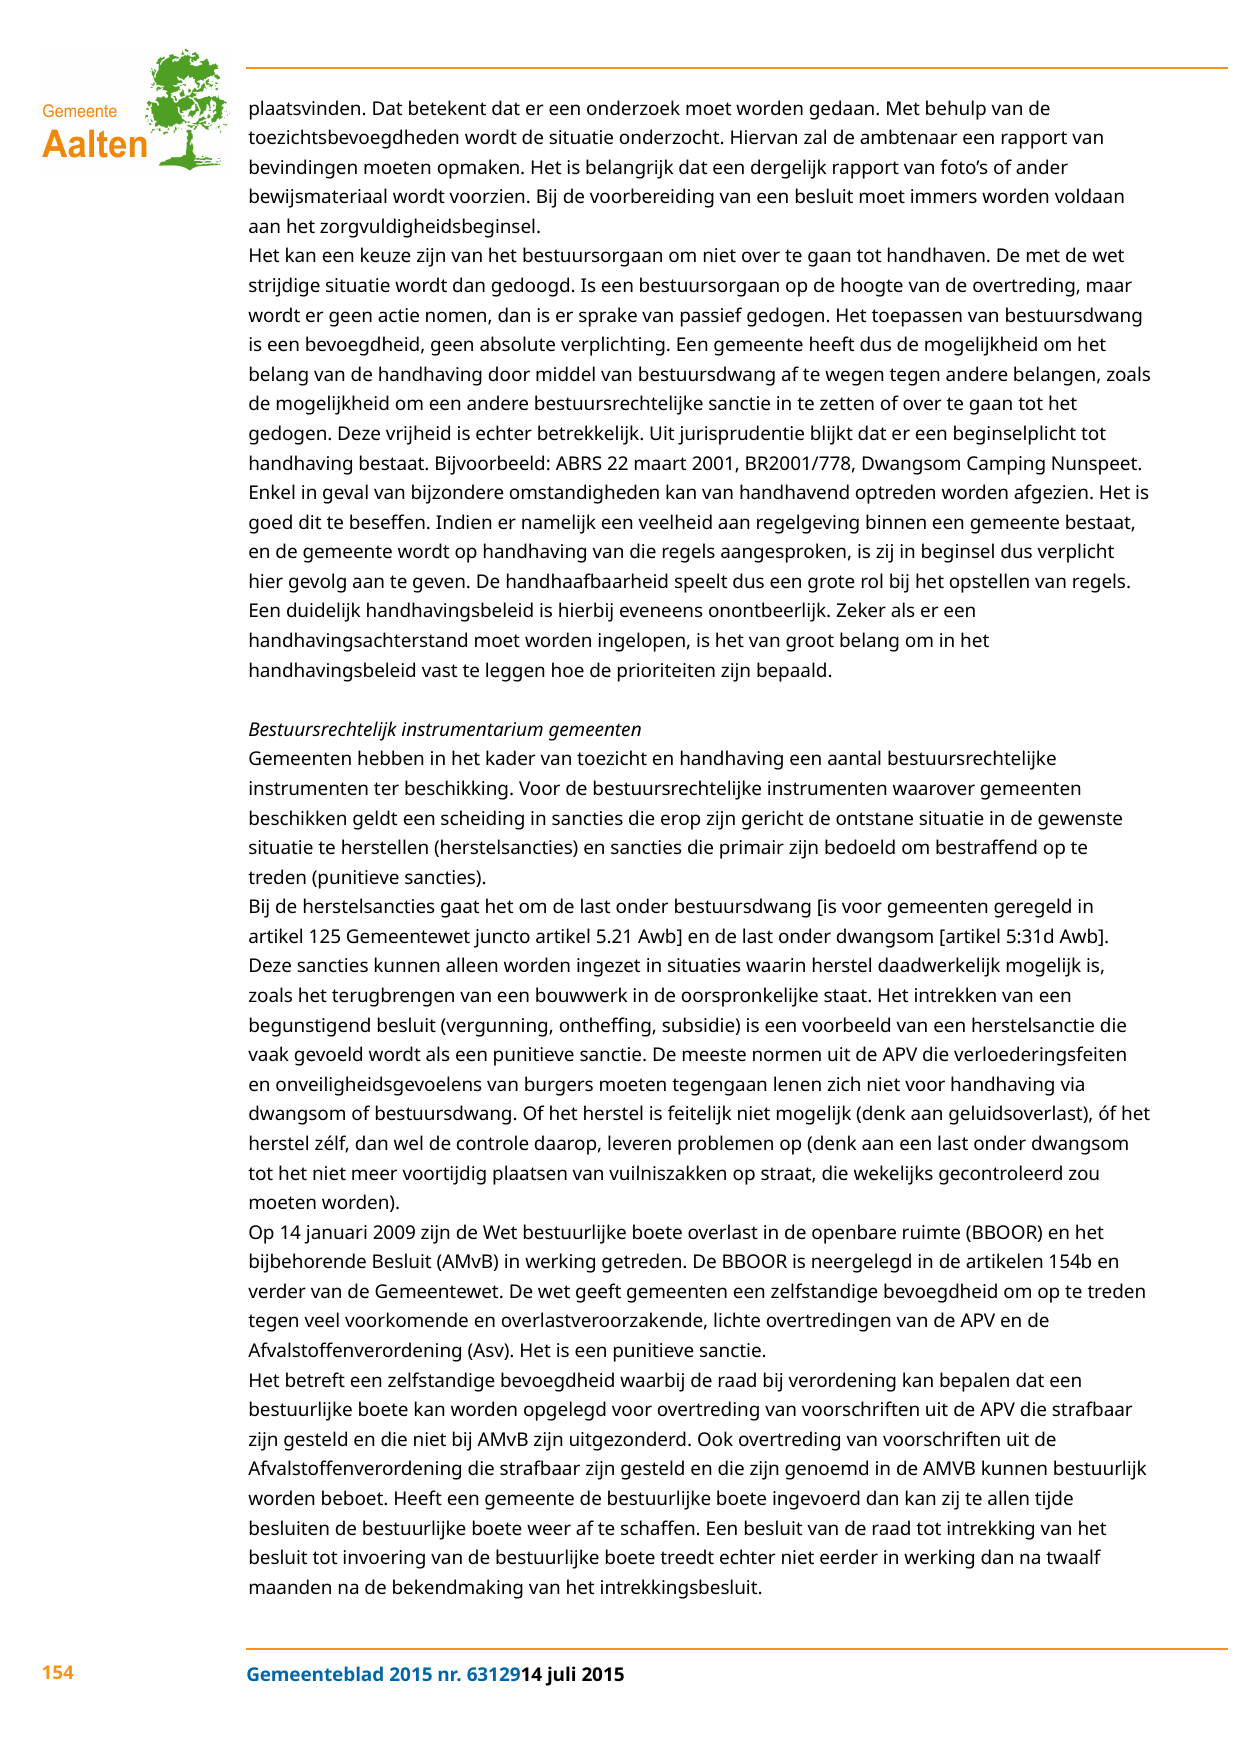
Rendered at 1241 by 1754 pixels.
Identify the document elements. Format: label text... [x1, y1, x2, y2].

text Het kan een keuze zijn van het bestuursorgaan om niet over te gaan tot handhaven. De met de wet strijdige situatie wordt dan gedoogd. Is een bestuursorgaan op de hoogte van de overtreding, maar wordt er geen actie nomen, dan is er sprake van passief gedogen. Het toepassen van bestuursdwang is een bevoegdheid, geen absolute verplichting. Een gemeente heeft dus de mogelijkheid om het belang van de handhaving door middel van bestuursdwang af te wegen tegen andere belangen, zoals de mogelijkheid om een andere bestuursrechtelijke sanctie in te zetten of over te gaan tot het gedogen. Deze vrijheid is echter betrekkelijk. Uit jurisprudentie blijkt dat er een beginselplicht tot handhaving bestaat. Bijvoorbeeld: ABRS 22 maart 2001, BR2001/778, Dwangsom Camping Nunspeet. Enkel in geval van bijzondere omstandigheden kan van handhavend optreden worden afgezien. Het is goed dit te beseffen. Indien er namelijk een veelheid aan regelgeving binnen een gemeente bestaat, en de gemeente wordt op handhaving van die regels aangesproken, is zij in beginsel dus verplicht hier gevolg aan te geven. De handhaafbaarheid speelt dus een grote rol bij het opstellen van regels. Een duidelijk handhavingsbeleid is hierbij eveneens onontbeerlijk. Zeker als er een handhavingsachterstand moet worden ingelopen, is het van groot belang om in het handhavingsbeleid vast te leggen hoe de prioriteiten zijn bepaald. [248, 243, 1152, 683]
text Bij de herstelsancties gaat het om de last onder bestuursdwang [is voor gemeenten geregeld in artikel 125 Gemeentewet juncto artikel 5.21 Awb] en de last onder dwangsom [artikel 5:31d Awb]. Deze sancties kunnen alleen worden ingezet in situaties waarin herstel daadwerkelijk mogelijk is, zoals het terugbrengen van een bouwwerk in de oorspronkelijke staat. Het intrekken van een begunstigend besluit (vergunning, ontheffing, subsidie) is een voorbeeld van een herstelsanctie die vaak gevoeld wordt als een punitieve sanctie. De meeste normen uit de APV die verloederingsfeiten en onveiligheidsgevoelens van burgers moeten tegengaan lenen zich niet voor handhaving via dwangsom of bestuursdwang. Of het herstel is feitelijk niet mogelijk (denk aan geluidsoverlast), óf het herstel zélf, dan wel de controle daarop, leveren problemen op (denk aan een last onder dwangsom tot het niet meer voortijdig plaatsen van vuilniszakken op straat, die wekelijks gecontroleerd zou moeten worden). [248, 893, 1152, 1215]
text Gemeenten hebben in het kader van toezicht en handhaving een aantal bestuursrechtelijke instrumenten ter beschikking. Voor de bestuursrechtelijke instrumenten waarover gemeenten beschikken geldt een scheiding in sancties die erop zijn gericht de ontstane situatie in de gewenste situatie te herstellen (herstelsancties) en sancties die primair zijn bedoeld om bestraffend op te treden (punitieve sancties). [248, 746, 1152, 890]
text plaatsvinden. Dat betekent dat er een onderzoek moet worden gedaan. Met behulp van de toezichtsbevoegdheden wordt de situatie onderzocht. Hiervan zal de ambtenaar een rapport van bevindingen moeten opmaken. Het is belangrijk dat een dergelijk rapport van foto’s of ander bewijsmateriaal wordt voorzien. Bij de voorbereiding van een besluit moet immers worden voldaan aan het zorgvuldigheidsbeginsel. [248, 95, 1152, 239]
text Bestuursrechtelijk instrumentarium gemeenten [248, 716, 1152, 742]
picture [41, 47, 231, 172]
text Het betreft een zelfstandige bevoegdheid waarbij de raad bij verordening kan bepalen dat een bestuurlijke boete kan worden opgelegd voor overtreding van voorschriften uit de APV die strafbaar zijn gesteld en die niet bij AMvB zijn uitgezonderd. Ook overtreding van voorschriften uit de Afvalstoffenverordening die strafbaar zijn gesteld en die zijn genoemd in de AMVB kunnen bestuurlijk worden beboet. Heeft een gemeente de bestuurlijke boete ingevoerd dan kan zij te allen tijde besluiten de bestuurlijke boete weer af te schaffen. Een besluit van de raad tot intrekking van het besluit tot invoering van de bestuurlijke boete treedt echter niet eerder in werking dan na twaalf maanden na de bekendmaking van het intrekkingsbesluit. [248, 1367, 1152, 1600]
text Op 14 januari 2009 zijn de Wet bestuurlijke boete overlast in de openbare ruimte (BBOOR) en het bijbehorende Besluit (AMvB) in werking getreden. De BBOOR is neergelegd in de artikelen 154b en verder van de Gemeentewet. De wet geeft gemeenten een zelfstandige bevoegdheid om op te treden tegen veel voorkomende en overlastveroorzakende, lichte overtredingen van de APV en de Afvalstoffenverordening (Asv). Het is een punitieve sanctie. [248, 1219, 1152, 1363]
